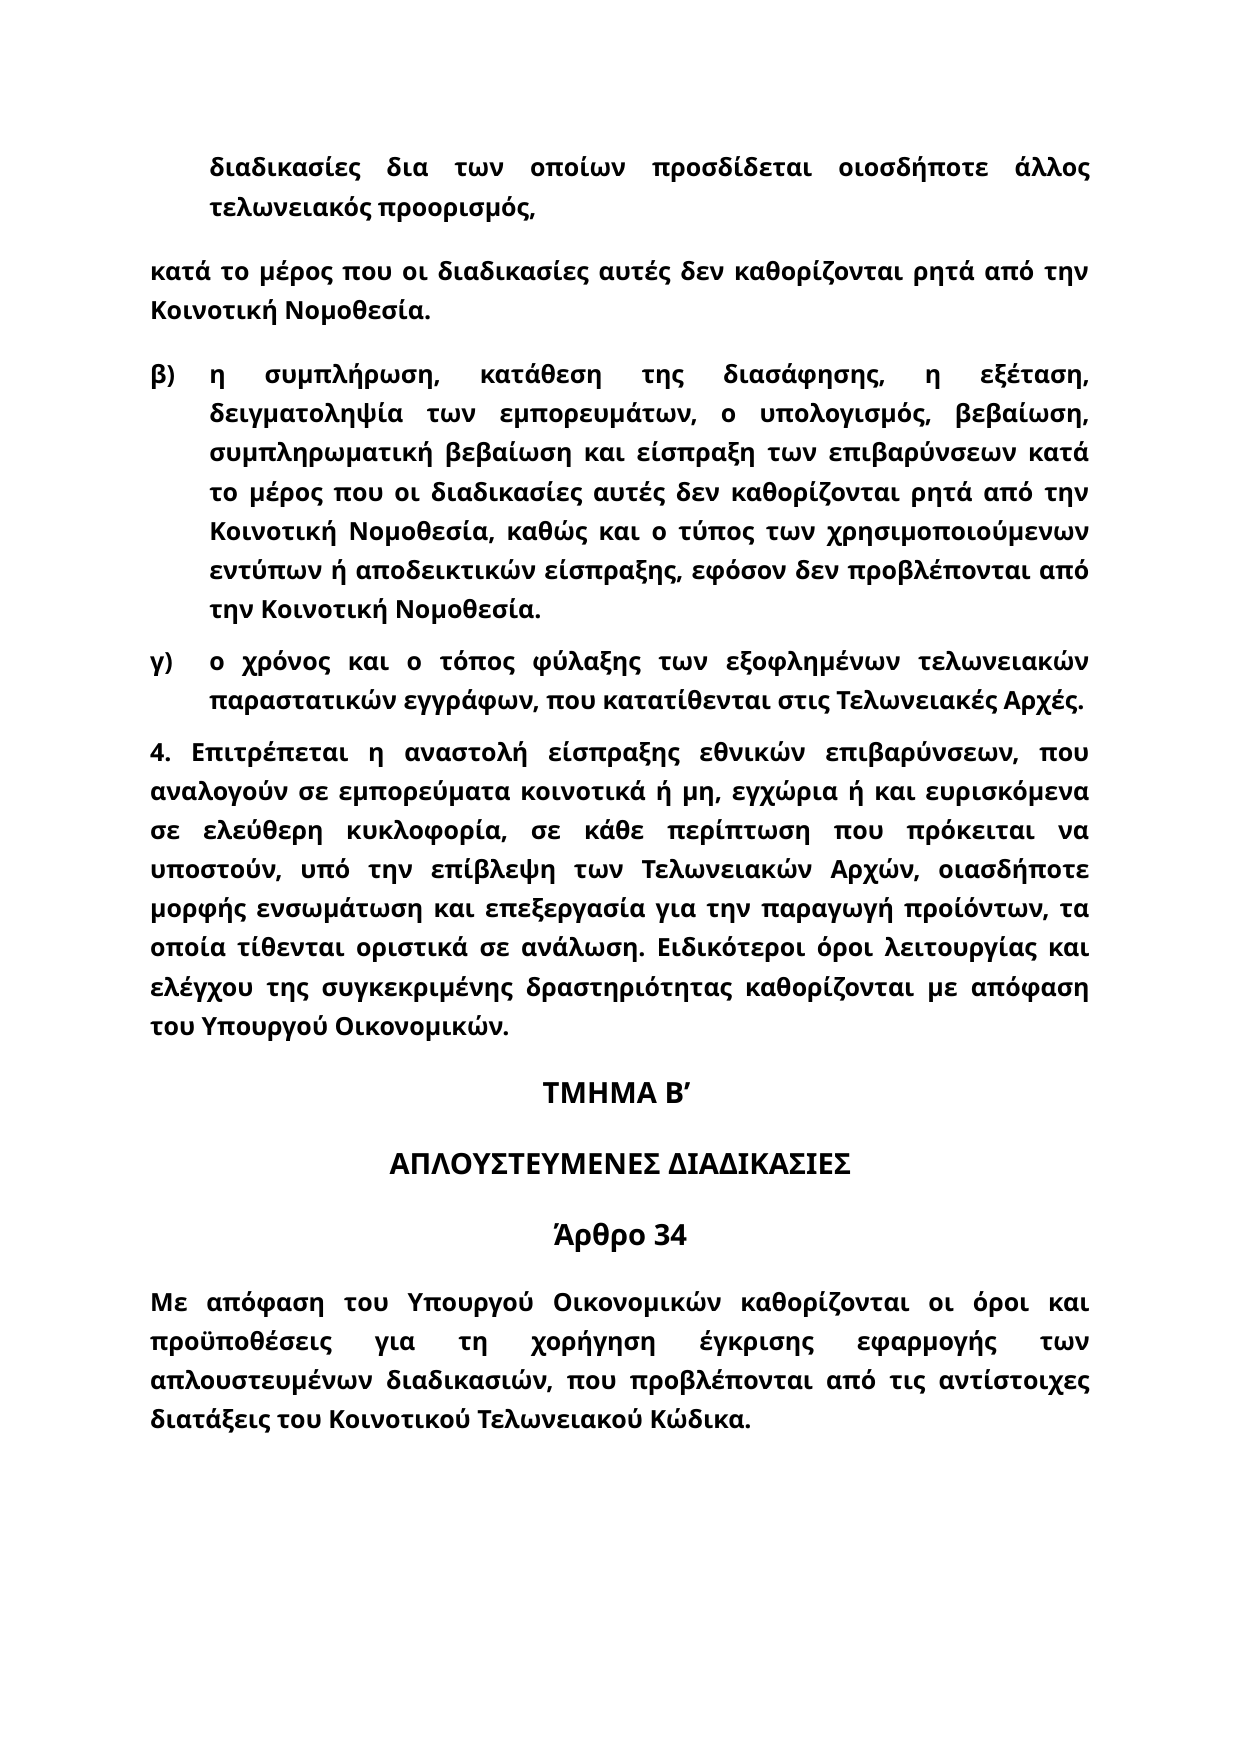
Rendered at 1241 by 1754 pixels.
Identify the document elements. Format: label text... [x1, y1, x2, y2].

list β) η συμπλήρωση, κατάθεση της διασάφησης, η εξέταση, δειγματοληψία των εμπορευμάτων, ο υπολογισμός, βεβαίωση, συμπληρωματική βεβαίωση και είσπραξη των επιβαρύνσεων κατά το μέρος που οι διαδικασίες αυτές δεν καθορίζονται ρητά από την Κοινοτική Νομοθεσία, καθώς και ο τύπος των χρησιμοποιούμενων εντύπων ή αποδεικτικών είσπραξης, εφόσον δεν προβλέπονται από την Κοινοτική Νομοθεσία. [150, 357, 1090, 626]
subtitle ΤΜΗΜΑ Β’ [150, 1072, 1090, 1112]
list γ) ο χρόνος και ο τόπος φύλαξης των εξοφλημένων τελωνειακών παραστατικών εγγράφων, που κατατίθενται στις Τελωνειακές Αρχές. [150, 643, 1090, 717]
text Με απόφαση του Υπουργού Οικονομικών καθορίζονται οι όροι και προϋποθέσεις για τη χορήγηση έγκρισης εφαρμογής των απλουστευμένων διαδικασιών, που προβλέπονται από τις αντίστοιχες διατάξεις του Κοινοτικού Τελωνειακού Κώδικα. [150, 1284, 1090, 1436]
text 4. Επιτρέπεται η αναστολή είσπραξης εθνικών επιβαρύνσεων, που αναλογούν σε εμπορεύματα κοινοτικά ή μη, εγχώρια ή και ευρισκόμενα σε ελεύθερη κυκλοφορία, σε κάθε περίπτωση που πρόκειται να υποστούν, υπό την επίβλεψη των Τελωνειακών Αρχών, οιασδήποτε μορφής ενσωμάτωση και επεξεργασία για την παραγωγή προίόντων, τα οποία τίθενται οριστικά σε ανάλωση. Ειδικότεροι όροι λειτουργίας και ελέγχου της συγκεκριμένης δραστηριότητας καθορίζονται με απόφαση του Υπουργού Οικονομικών. [150, 734, 1090, 1042]
subtitle ΑΠΛΟΥΣΤΕΥΜΕΝΕΣ ΔΙΑΔΙΚΑΣΙΕΣ [150, 1143, 1090, 1183]
subtitle Άρθρο 34 [150, 1214, 1090, 1253]
list διαδικασίες δια των οποίων προσδίδεται οιοσδήποτε άλλος τελωνειακός προορισμός, [150, 150, 1090, 223]
text κατά το μέρος που οι διαδικασίες αυτές δεν καθορίζονται ρητά από την Κοινοτική Νομοθεσία. [150, 253, 1090, 327]
